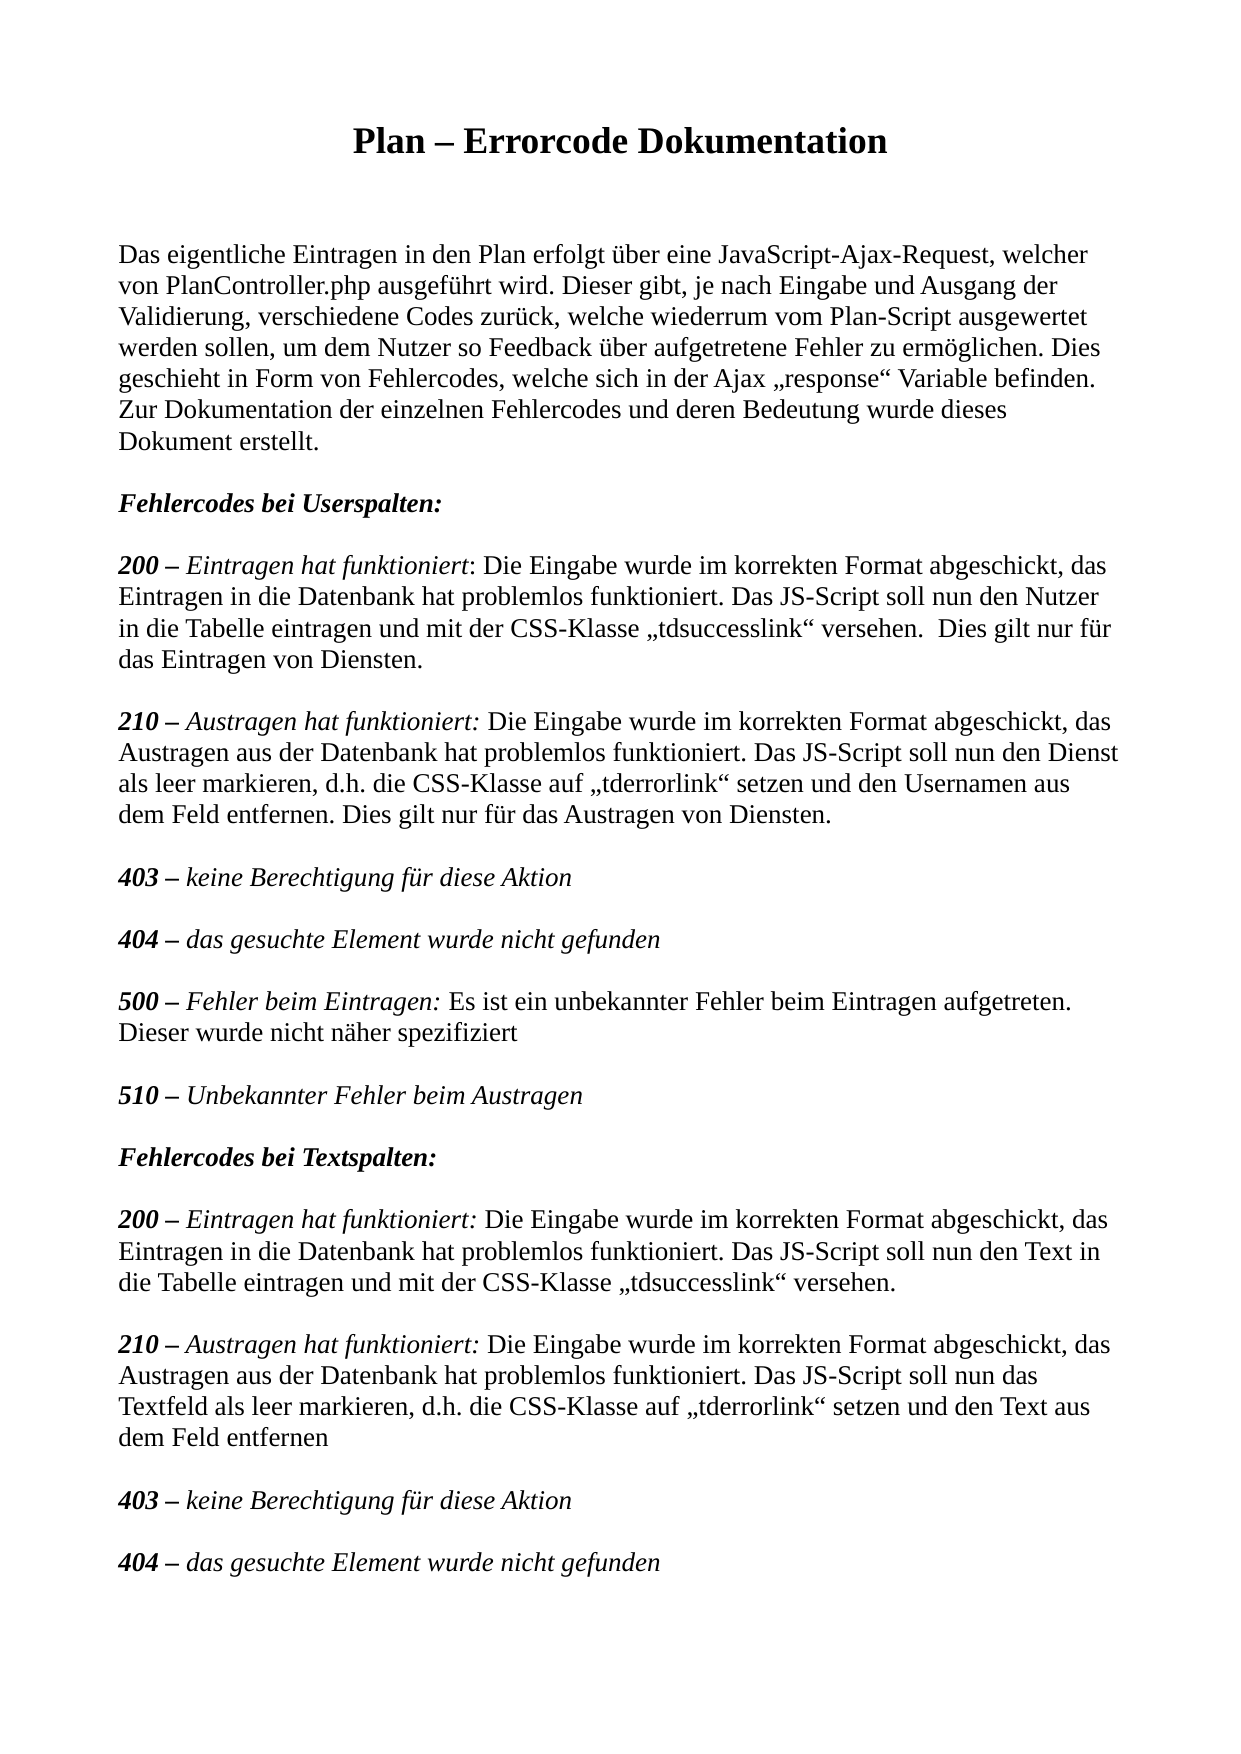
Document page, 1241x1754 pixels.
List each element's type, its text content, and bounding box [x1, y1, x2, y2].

text 404 – das gesuchte Element wurde nicht gefunden [118, 923, 1122, 954]
text 210 – Austragen hat funktioniert: Die Eingabe wurde im korrekten Format abgeschickt, das Austragen aus der Datenbank hat problemlos funktioniert. Das JS-Script soll nun das Textfeld als leer markieren, d.h. die CSS-Klasse auf „tderrorlink“ setzen und den Text aus dem Feld entfernen [118, 1328, 1122, 1453]
text 404 – das gesuchte Element wurde nicht gefunden [118, 1546, 1122, 1577]
text 403 – keine Berechtigung für diese Aktion [118, 861, 1122, 892]
text Das eigentliche Eintragen in den Plan erfolgt über eine JavaScript-Ajax-Request, welcher von PlanController.php ausgeführt wird. Dieser gibt, je nach Eingabe und Ausgang der Validierung, verschiedene Codes zurück, welche wiederrum vom Plan-Script ausgewertet werden sollen, um dem Nutzer so Feedback über aufgetretene Fehler zu ermöglichen. Dies geschieht in Form von Fehlercodes, welche sich in der Ajax „response“ Variable befinden. Zur Dokumentation der einzelnen Fehlercodes und deren Bedeutung wurde dieses Dokument erstellt. [118, 238, 1122, 456]
text 403 – keine Berechtigung für diese Aktion [118, 1484, 1122, 1515]
text 510 – Unbekannter Fehler beim Austragen [118, 1079, 1122, 1110]
text 200 – Eintragen hat funktioniert: Die Eingabe wurde im korrekten Format abgeschickt, das Eintragen in die Datenbank hat problemlos funktioniert. Das JS-Script soll nun den Nutzer in die Tabelle eintragen und mit der CSS-Klasse „tdsuccesslink“ versehen. Dies gilt nur für das Eintragen von Diensten. [118, 549, 1122, 674]
text Plan – Errorcode Dokumentation [118, 118, 1122, 161]
text Fehlercodes bei Userspalten: [118, 487, 1122, 518]
text 500 – Fehler beim Eintragen: Es ist ein unbekannter Fehler beim Eintragen aufgetreten. Dieser wurde nicht näher spezifiziert [118, 985, 1122, 1048]
text 210 – Austragen hat funktioniert: Die Eingabe wurde im korrekten Format abgeschickt, das Austragen aus der Datenbank hat problemlos funktioniert. Das JS-Script soll nun den Dienst als leer markieren, d.h. die CSS-Klasse auf „tderrorlink“ setzen und den Usernamen aus dem Feld entfernen. Dies gilt nur für das Austragen von Diensten. [118, 705, 1122, 830]
text 200 – Eintragen hat funktioniert: Die Eingabe wurde im korrekten Format abgeschickt, das Eintragen in die Datenbank hat problemlos funktioniert. Das JS-Script soll nun den Text in die Tabelle eintragen und mit der CSS-Klasse „tdsuccesslink“ versehen. [118, 1203, 1122, 1297]
text Fehlercodes bei Textspalten: [118, 1141, 1122, 1172]
